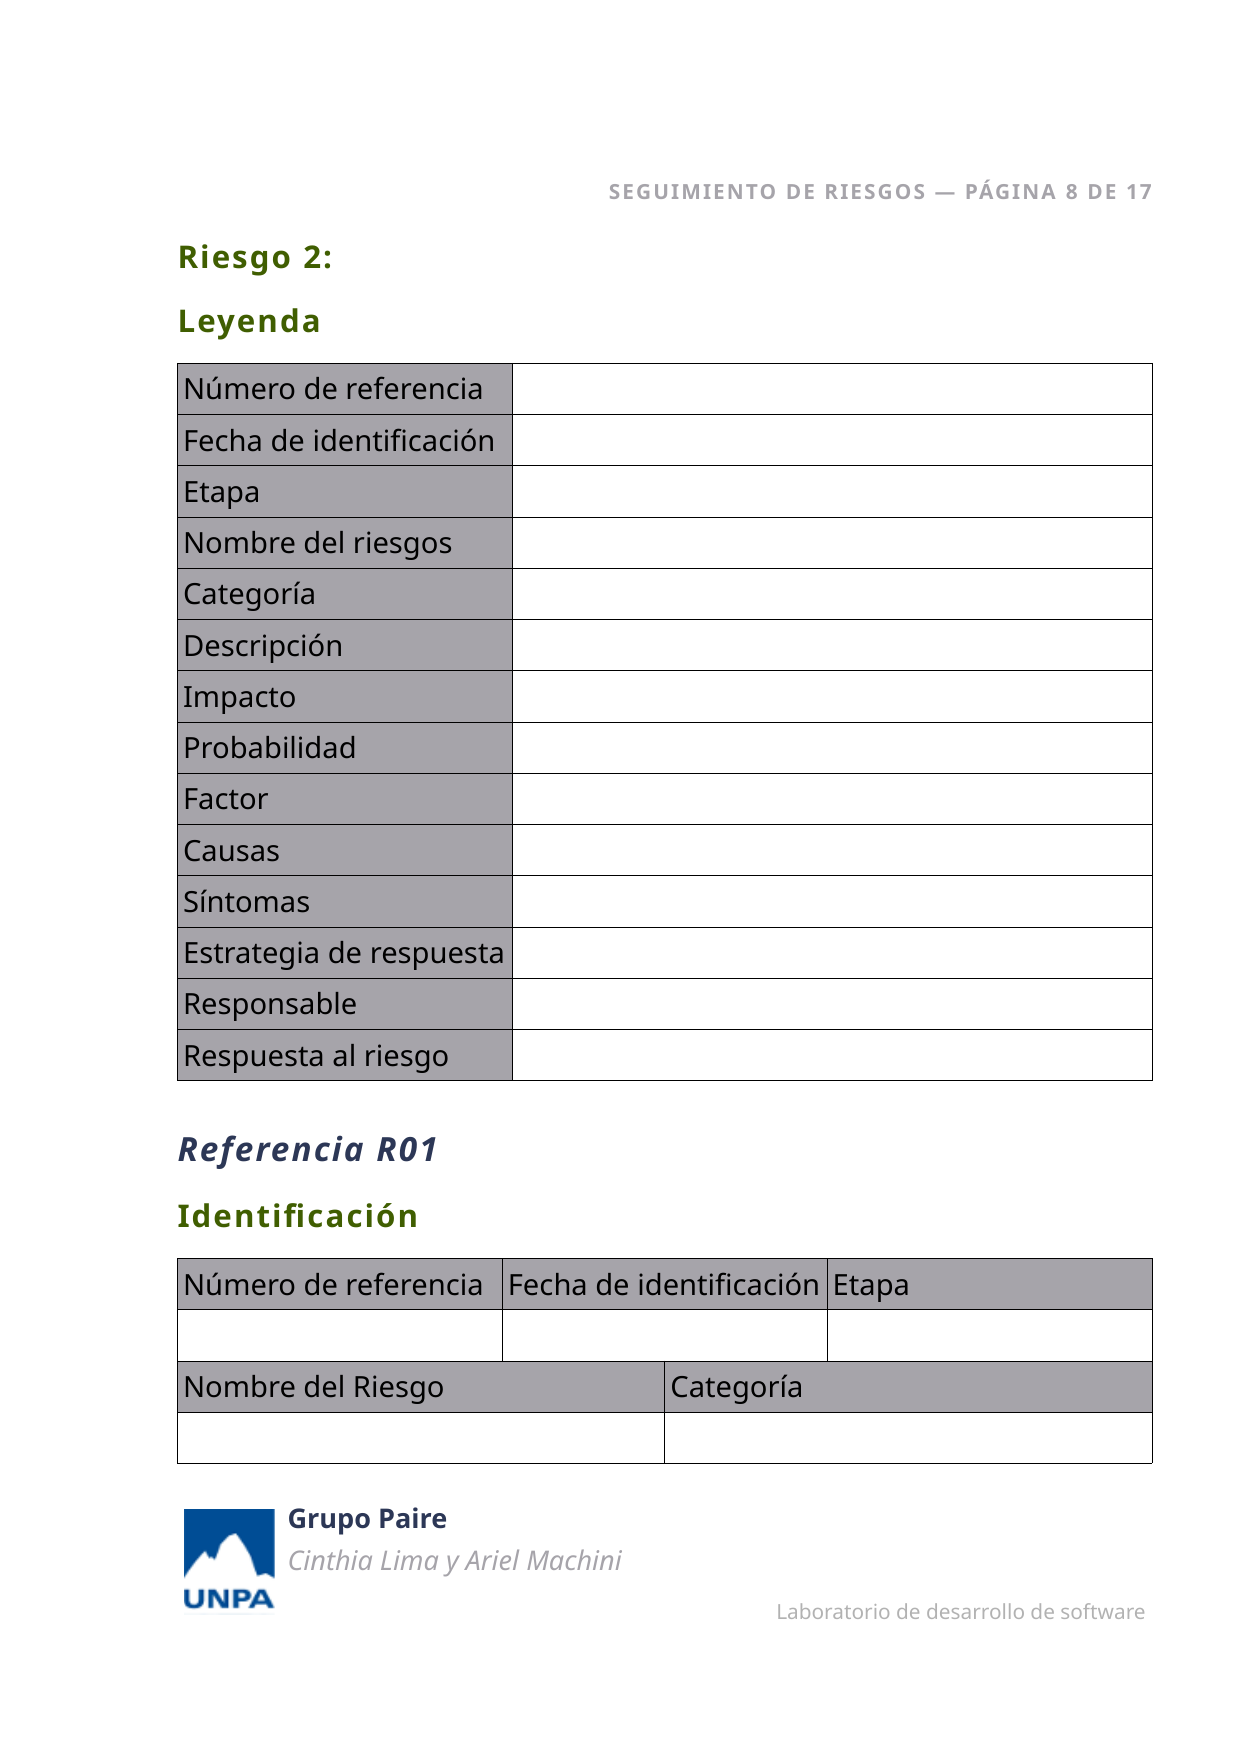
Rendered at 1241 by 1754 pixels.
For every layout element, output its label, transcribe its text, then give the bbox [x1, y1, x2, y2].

table_header [513, 364, 1152, 414]
table_cell [513, 466, 1152, 517]
table_cell Factor [178, 774, 512, 824]
table_cell Etapa [178, 466, 512, 517]
table_cell [513, 825, 1152, 875]
table_cell [828, 1310, 1152, 1361]
table_cell Categoría [178, 569, 512, 619]
text Referencia R01 [177, 1126, 1152, 1171]
picture [184, 1509, 275, 1615]
table_cell [513, 1030, 1152, 1080]
table_cell [178, 1413, 664, 1463]
table_cell Causas [178, 825, 512, 875]
table_header Etapa [828, 1259, 1152, 1309]
table_cell Síntomas [178, 876, 512, 927]
table_cell Impacto [178, 671, 512, 722]
table_header Número de referencia [178, 364, 512, 414]
table_cell [513, 415, 1152, 465]
table_cell [513, 518, 1152, 568]
table_cell [503, 1310, 827, 1361]
table_header Fecha de identificación [503, 1259, 827, 1309]
table_cell Estrategia de respuesta [178, 928, 512, 978]
table_cell [513, 928, 1152, 978]
table_cell Nombre del riesgos [178, 518, 512, 568]
table_cell [513, 979, 1152, 1029]
table_cell [513, 620, 1152, 670]
table_cell Descripción [178, 620, 512, 670]
text Leyenda [177, 299, 1152, 342]
text Identificación [177, 1194, 1152, 1237]
text Riesgo 2: [177, 235, 1152, 278]
table_cell [178, 1310, 502, 1361]
table_cell [513, 876, 1152, 927]
table_cell [513, 569, 1152, 619]
table_cell [513, 671, 1152, 722]
table_cell [513, 774, 1152, 824]
table_cell [665, 1413, 1152, 1463]
table_cell [513, 723, 1152, 773]
table_cell Categoría [665, 1362, 1152, 1412]
table_cell Probabilidad [178, 723, 512, 773]
table_cell Responsable [178, 979, 512, 1029]
table_cell Nombre del Riesgo [178, 1362, 664, 1412]
table_cell Fecha de identificación [178, 415, 512, 465]
table_header Número de referencia [178, 1259, 502, 1309]
table_cell Respuesta al riesgo [178, 1030, 512, 1080]
